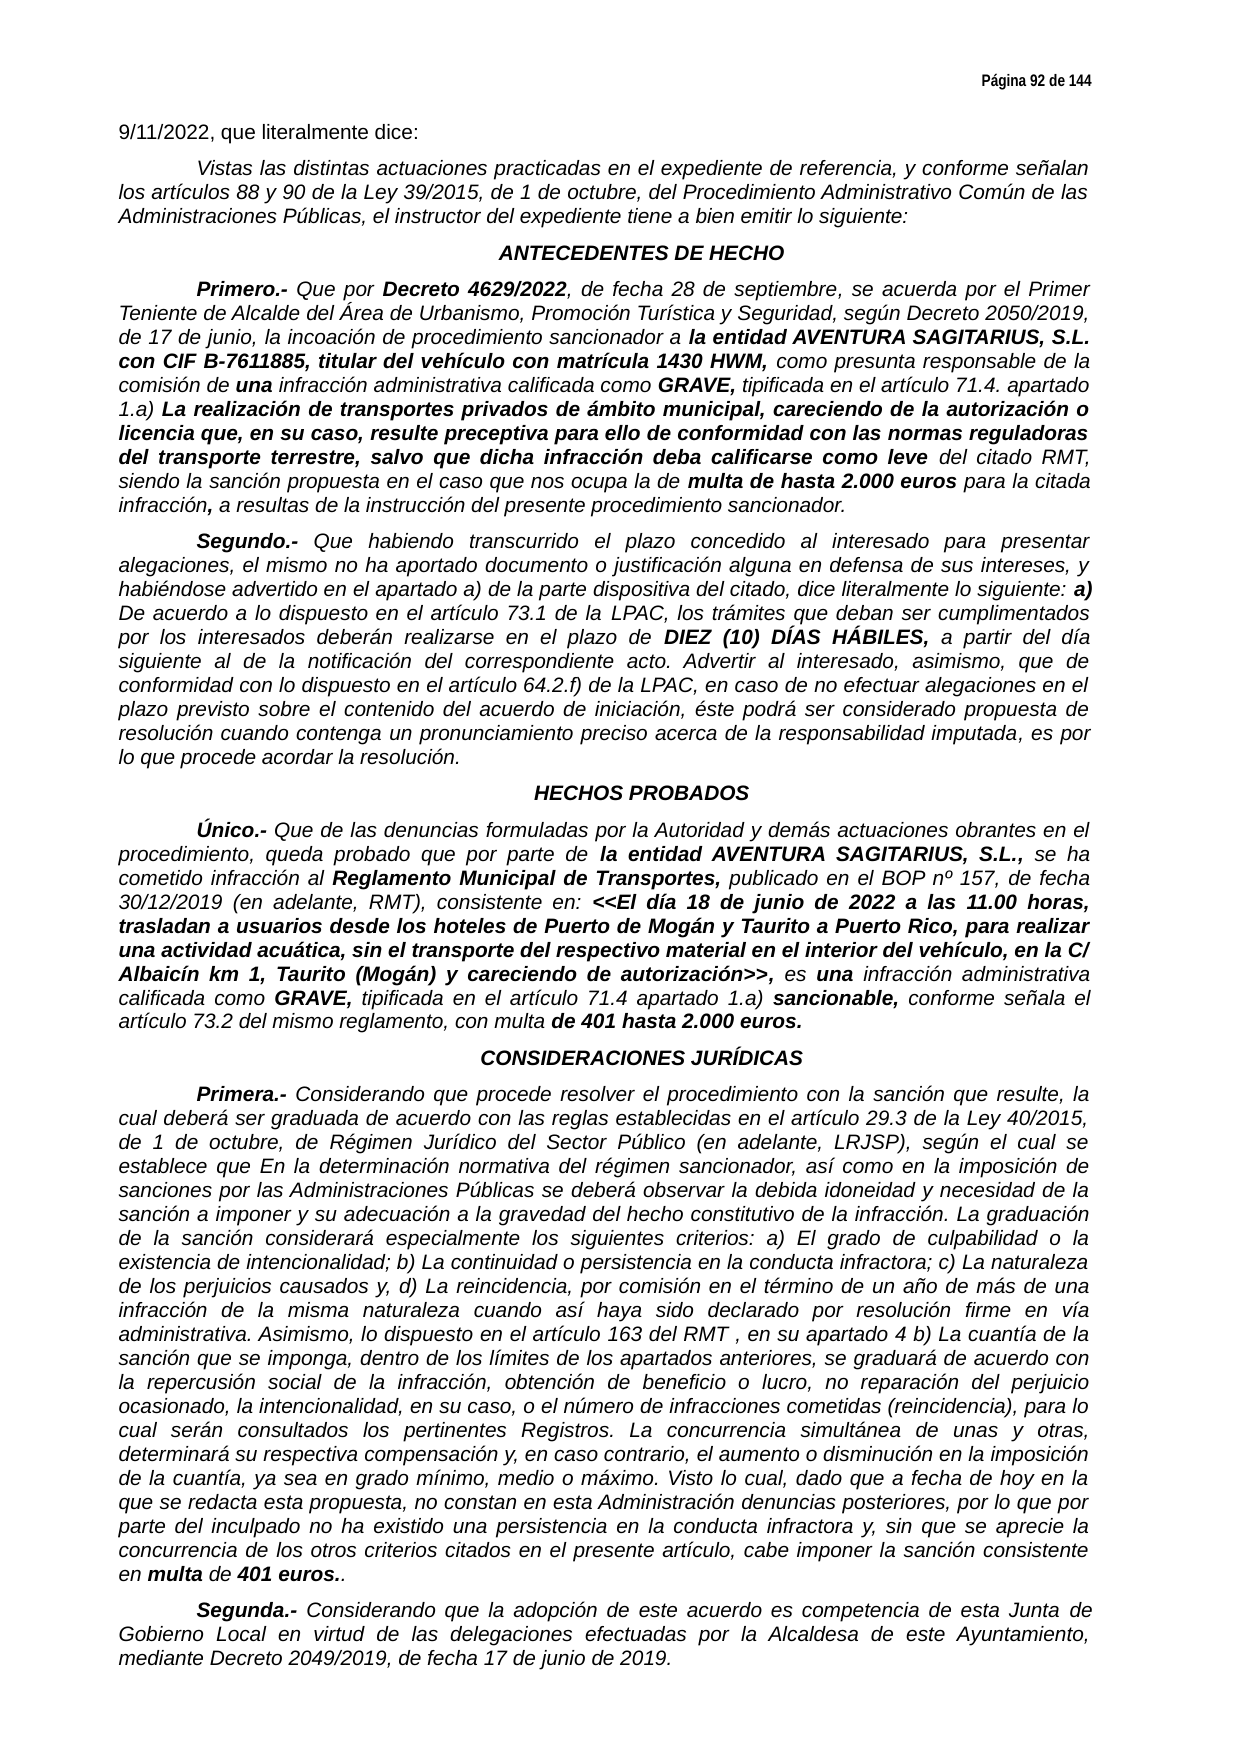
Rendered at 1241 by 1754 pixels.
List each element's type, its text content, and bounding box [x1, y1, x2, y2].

text Primera.- Considerando que procede resolver el procedimiento con la sanción que resulte, la cual deberá ser graduada de acuerdo con las reglas establecidas en el artículo 29.3 de la Ley 40/2015, de 1 de octubre, de Régimen Jurídico del Sector Público (en adelante, LRJSP), según el cual se establece que En la determinación normativa del régimen sancionador, así como en la imposición de sanciones por las Administraciones Públicas se deberá observar la debida idoneidad y necesidad de la sanción a imponer y su adecuación a la gravedad del hecho constitutivo de la infracción. La graduación de la sanción considerará especialmente los siguientes criterios: a) El grado de culpabilidad o la existencia de intencionalidad; b) La continuidad o persistencia en la conducta infractora; c) La naturaleza de los perjuicios causados y, d) La reincidencia, por comisión en el término de un año de más de una infracción de la misma naturaleza cuando así haya sido declarado por resolución firme en vía administrativa. Asimismo, lo dispuesto en el artículo 163 del RMT , en su apartado 4 b) La cuantía de la sanción que se imponga, dentro de los límites de los apartados anteriores, se graduará de acuerdo con la repercusión social de la infracción, obtención de beneficio o lucro, no reparación del perjuicio ocasionado, la intencionalidad, en su caso, o el número de infracciones cometidas (reincidencia), para lo cual serán consultados los pertinentes Registros. La concurrencia simultánea de unas y otras, determinará su respectiva compensación y, en caso contrario, el aumento o disminución en la imposición de la cuantía, ya sea en grado mínimo, medio o máximo. Visto lo cual, dado que a fecha de hoy en la que se redacta esta propuesta, no constan en esta Administración denuncias posteriores, por lo que por parte del inculpado no ha existido una persistencia en la conducta infractora y, sin que se aprecie la concurrencia de los otros criterios citados en el presente artículo, cabe imponer la sanción consistente en multa de 401 euros.. [118, 1082, 1092, 1585]
text Vistas las distintas actuaciones practicadas en el expediente de referencia, y conforme señalan los artículos 88 y 90 de la Ley 39/2015, de 1 de octubre, del Procedimiento Administrativo Común de las Administraciones Públicas, el instructor del expediente tiene a bien emitir lo siguiente: [118, 156, 1092, 228]
text Primero.- Que por Decreto 4629/2022, de fecha 28 de septiembre, se acuerda por el Primer Teniente de Alcalde del Área de Urbanismo, Promoción Turística y Seguridad, según Decreto 2050/2019, de 17 de junio, la incoación de procedimiento sancionador a la entidad AVENTURA SAGITARIUS, S.L. con CIF B-7611885, titular del vehículo con matrícula 1430 HWM, como presunta responsable de la comisión de una infracción administrativa calificada como GRAVE, tipificada en el artículo 71.4. apartado 1.a) La realización de transportes privados de ámbito municipal, careciendo de la autorización o licencia que, en su caso, resulte preceptiva para ello de conformidad con las normas reguladoras del transporte terrestre, salvo que dicha infracción deba calificarse como leve del citado RMT, siendo la sanción propuesta en el caso que nos ocupa la de multa de hasta 2.000 euros para la citada infracción, a resultas de la instrucción del presente procedimiento sancionador. [118, 277, 1092, 517]
text Segunda.- Considerando que la adopción de este acuerdo es competencia de esta Junta de Gobierno Local en virtud de las delegaciones efectuadas por la Alcaldesa de este Ayuntamiento, mediante Decreto 2049/2019, de fecha 17 de junio de 2019. [118, 1598, 1092, 1670]
text Segundo.- Que habiendo transcurrido el plazo concedido al interesado para presentar alegaciones, el mismo no ha aportado documento o justificación alguna en defensa de sus intereses, y habiéndose advertido en el apartado a) de la parte dispositiva del citado, dice literalmente lo siguiente: a) De acuerdo a lo dispuesto en el artículo 73.1 de la LPAC, los trámites que deban ser cumplimentados por los interesados deberán realizarse en el plazo de DIEZ (10) DÍAS HÁBILES, a partir del día siguiente al de la notificación del correspondiente acto. Advertir al interesado, asimismo, que de conformidad con lo dispuesto en el artículo 64.2.f) de la LPAC, en caso de no efectuar alegaciones en el plazo previsto sobre el contenido del acuerdo de iniciación, éste podrá ser considerado propuesta de resolución cuando contenga un pronunciamiento preciso acerca de la responsabilidad imputada, es por lo que procede acordar la resolución. [118, 529, 1092, 769]
text CONSIDERACIONES JURÍDICAS [118, 1046, 1092, 1070]
text Único.- Que de las denuncias formuladas por la Autoridad y demás actuaciones obrantes en el procedimiento, queda probado que por parte de la entidad AVENTURA SAGITARIUS, S.L., se ha cometido infracción al Reglamento Municipal de Transportes, publicado en el BOP nº 157, de fecha 30/12/2019 (en adelante, RMT), consistente en: <<El día 18 de junio de 2022 a las 11.00 horas, trasladan a usuarios desde los hoteles de Puerto de Mogán y Taurito a Puerto Rico, para realizar una actividad acuática, sin el transporte del respectivo material en el interior del vehículo, en la C/ Albaicín km 1, Taurito (Mogán) y careciendo de autorización>>, es una infracción administrativa calificada como GRAVE, tipificada en el artículo 71.4 apartado 1.a) sancionable, conforme señala el artículo 73.2 del mismo reglamento, con multa de 401 hasta 2.000 euros. [118, 818, 1092, 1033]
text 9/11/2022, que literalmente dice: [118, 120, 1092, 144]
text HECHOS PROBADOS [118, 781, 1092, 805]
text ANTECEDENTES DE HECHO [118, 241, 1092, 264]
